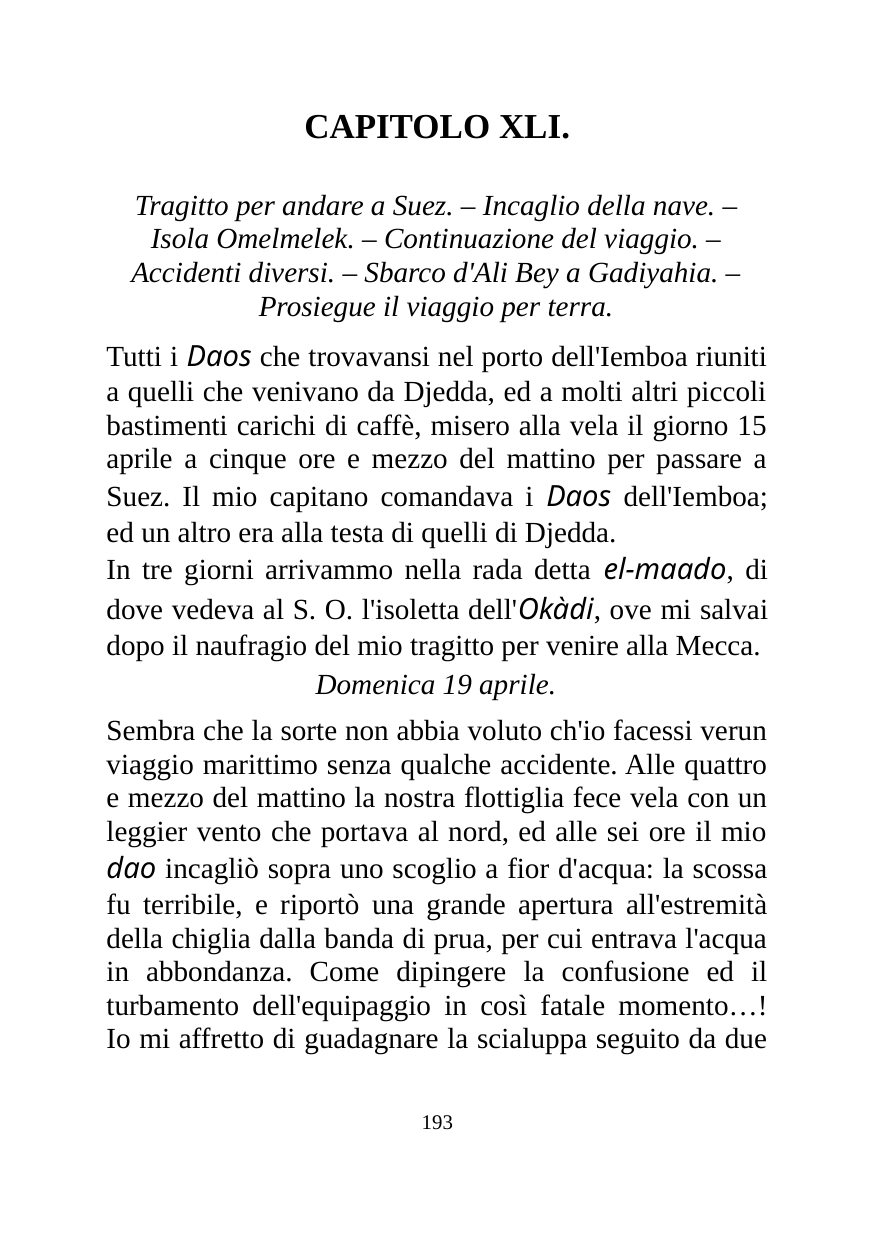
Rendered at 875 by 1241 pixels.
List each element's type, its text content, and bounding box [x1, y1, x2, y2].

text Tutti i Daos che trovavansi nel porto dell'Iemboa riuniti a quelli che venivano da Djedda, ed a molti altri piccoli bastimenti carichi di caffè, misero alla vela il giorno 15 aprile a cinque ore e mezzo del mattino per passare a Suez. Il mio capitano comandava i Daos dell'Iemboa; ed un altro era alla testa di quelli di Djedda. [106, 335, 768, 548]
subtitle CAPITOLO XLI. [106, 106, 768, 146]
text Sembra che la sorte non abbia voluto ch'io facessi verun viaggio marittimo senza qualche accidente. Alle quattro e mezzo del mattino la nostra flottiglia fece vela con un leggier vento che portava al nord, ed alle sei ore il mio dao incagliò sopra uno scoglio a fior d'acqua: la scossa fu terribile, e riportò una grande apertura all'estremità della chiglia dalla banda di prua, per cui entrava l'acqua in abbondanza. Come dipingere la confusione ed il turbamento dell'equipaggio in così fatale momento…! Io mi affretto di guadagnare la scialuppa seguito da due [106, 713, 768, 1055]
subtitle Tragitto per andare a Suez. – Incaglio della nave. – Isola Omelmelek. – Continuazione del viaggio. – Accidenti diversi. – Sbarco d'Ali Bey a Gadiyahia. – Prosiegue il viaggio per terra. [106, 188, 768, 322]
text In tre giorni arrivammo nella rada detta el-maado, di dove vedeva al S. O. l'isoletta dell'Okàdi, ove mi salvai dopo il naufragio del mio tragitto per venire alla Mecca. [106, 548, 768, 661]
subtitle Domenica 19 aprile. [106, 667, 768, 701]
